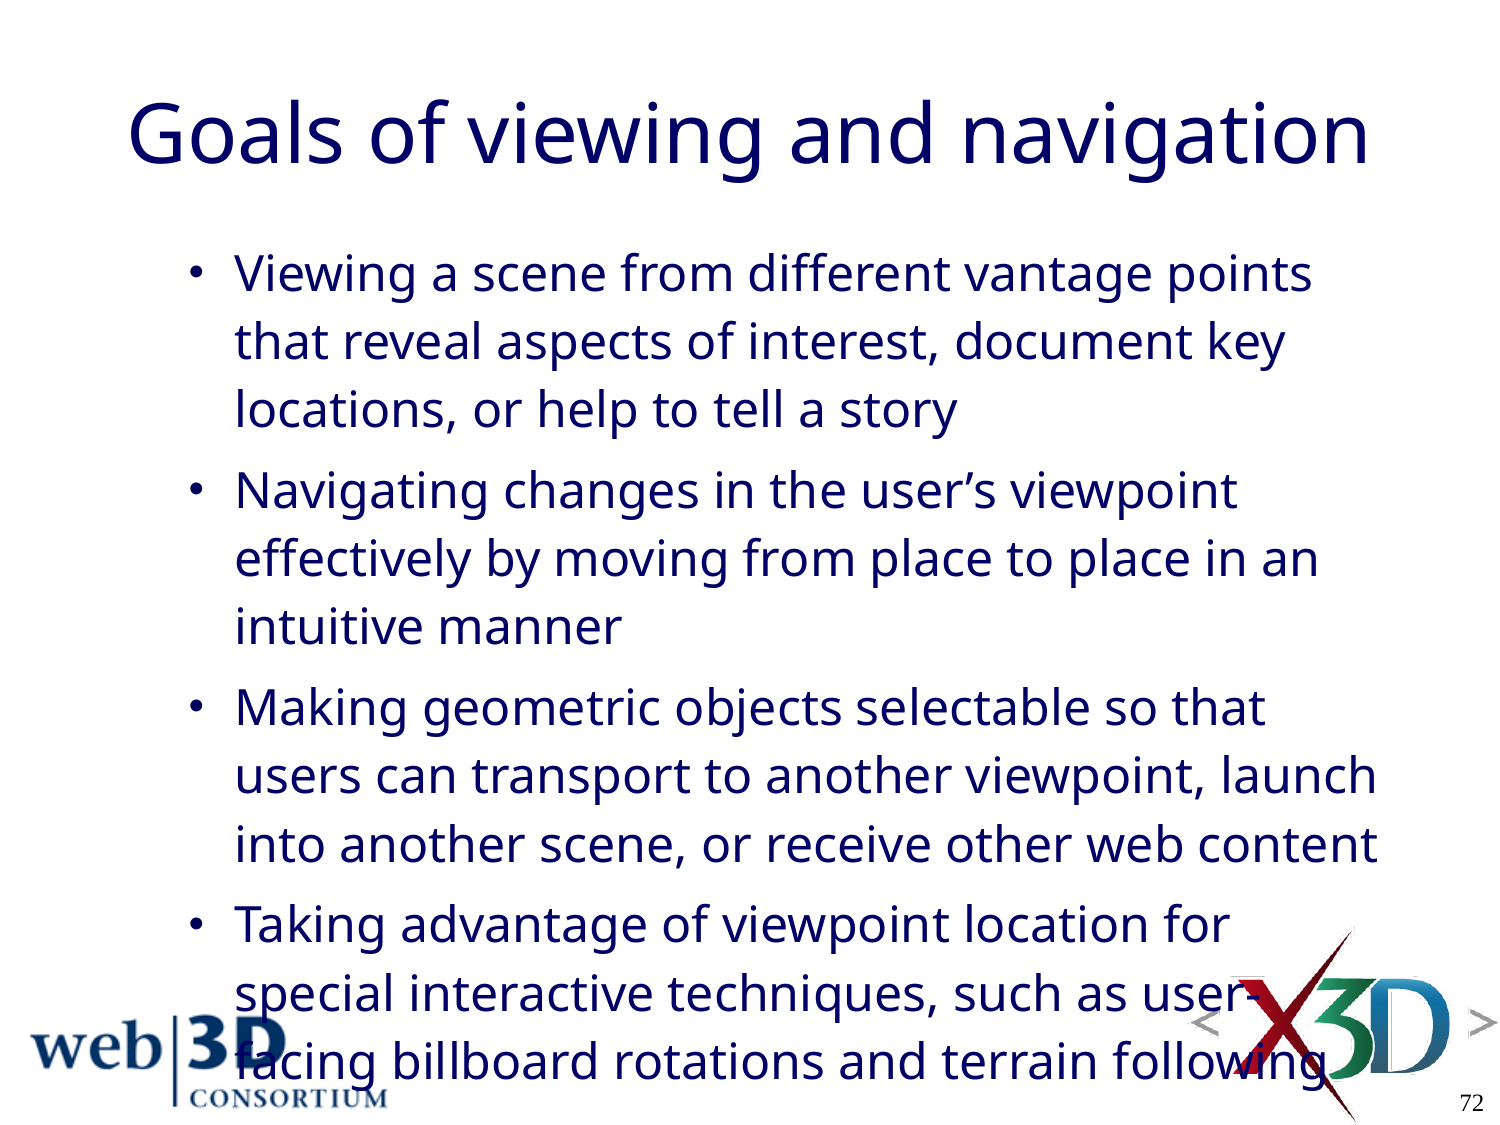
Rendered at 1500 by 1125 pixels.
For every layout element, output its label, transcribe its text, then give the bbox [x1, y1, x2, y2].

picture [400, 1055, 413, 1076]
picture [267, 999, 281, 1008]
picture [12, 998, 413, 1118]
picture [361, 999, 374, 1008]
picture [1187, 926, 1500, 1125]
title Goals of viewing and navigation [112, 44, 1388, 218]
list Viewing a scene from different vantage points that reveal aspects of interest, document key locations, or help to tell a story Navigating changes in the user’s viewpoint effectively by moving from place to place in an intuitive manner Making geometric objects selectable so that users can transport to another viewpoint, launch into another scene, or receive other web content Taking advantage of viewpoint location for special interactive techniques, such as user-facing billboard rotations and terrain following [112, 237, 1388, 999]
